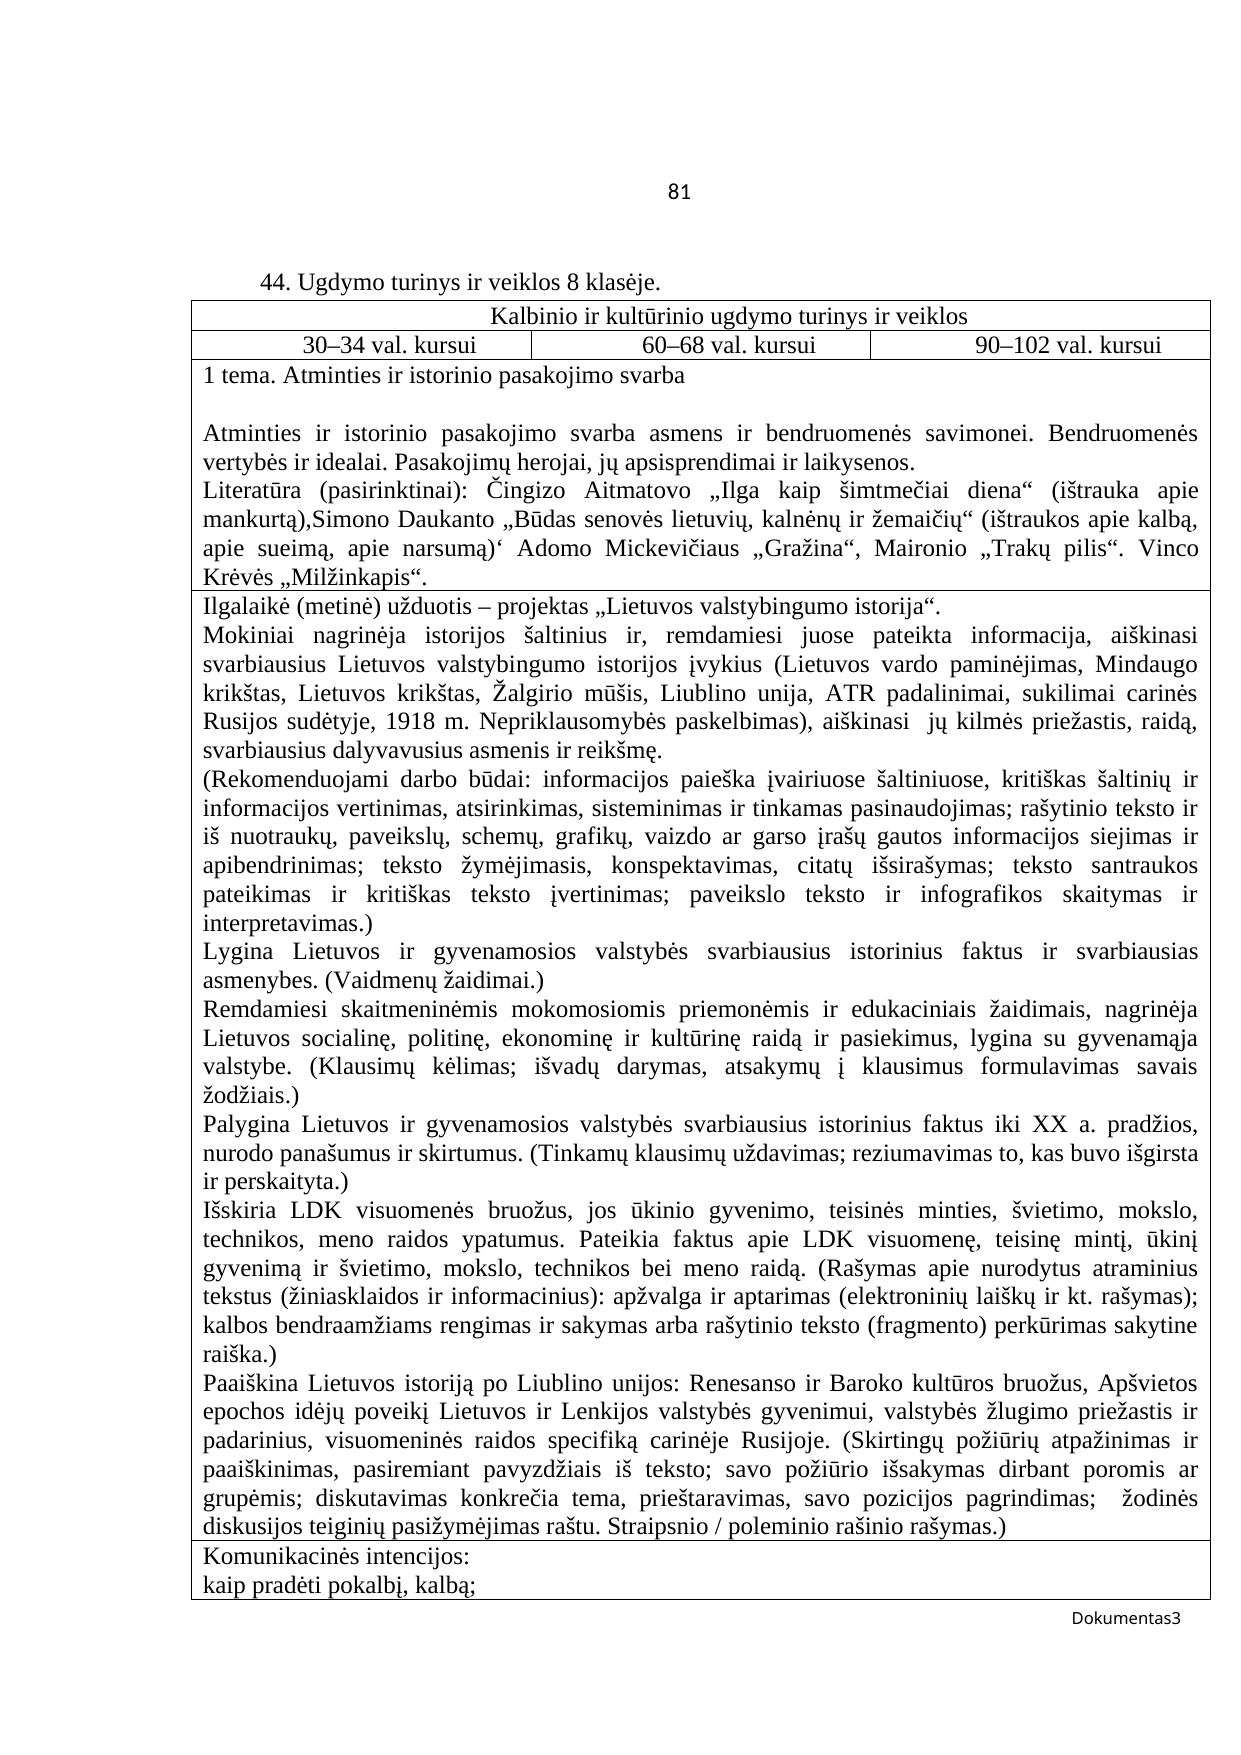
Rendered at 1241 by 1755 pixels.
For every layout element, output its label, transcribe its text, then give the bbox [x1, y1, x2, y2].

text 44. Ugdymo turinys ir veiklos 8 klasėje. [260, 267, 1181, 295]
table_cell 1 tema. Atminties ir istorinio pasakojimo svarba Atminties ir istorinio pasakojimo svarba asmens ir bendruomenės savimonei. Bendruomenės vertybės ir idealai. Pasakojimų herojai, jų apsisprendimai ir laikysenos. Literatūra (pasirinktinai): Čingizo Aitmatovo „Ilga kaip šimtmečiai diena“ (ištrauka apie mankurtą),Simono Daukanto „Būdas senovės lietuvių, kalnėnų ir žemaičių“ (ištraukos apie kalbą, apie sueimą, apie narsumą)‘ Adomo Mickevičiaus „Gražina“, Maironio „Trakų pilis“. Vinco Krėvės „Milžinkapis“. [192, 360, 1210, 590]
table_header Kalbinio ir kultūrinio ugdymo turinys ir veiklos [192, 301, 1210, 329]
table_cell Ilgalaikė (metinė) užduotis – projektas „Lietuvos valstybingumo istorija“. Mokiniai nagrinėja istorijos šaltinius ir, remdamiesi juose pateikta informacija, aiškinasi svarbiausius Lietuvos valstybingumo istorijos įvykius (Lietuvos vardo paminėjimas, Mindaugo krikštas, Lietuvos krikštas, Žalgirio mūšis, Liublino unija, ATR padalinimai, sukilimai carinės Rusijos sudėtyje, 1918 m. Nepriklausomybės paskelbimas), aiškinasi jų kilmės priežastis, raidą, svarbiausius dalyvavusius asmenis ir reikšmę. (Rekomenduojami darbo būdai: informacijos paieška įvairiuose šaltiniuose, kritiškas šaltinių ir informacijos vertinimas, atsirinkimas, sisteminimas ir tinkamas pasinaudojimas; rašytinio teksto ir iš nuotraukų, paveikslų, schemų, grafikų, vaizdo ar garso įrašų gautos informacijos siejimas ir apibendrinimas; teksto žymėjimasis, konspektavimas, citatų išsirašymas; teksto santraukos pateikimas ir kritiškas teksto įvertinimas; paveikslo teksto ir infografikos skaitymas ir interpretavimas.) Lygina Lietuvos ir gyvenamosios valstybės svarbiausius istorinius faktus ir svarbiausias asmenybes. (Vaidmenų žaidimai.) Remdamiesi skaitmeninėmis mokomosiomis priemonėmis ir edukaciniais žaidimais, nagrinėja Lietuvos socialinę, politinę, ekonominę ir kultūrinę raidą ir pasiekimus, lygina su gyvenamąja valstybe. (Klausimų kėlimas; išvadų darymas, atsakymų į klausimus formulavimas savais žodžiais.) Palygina Lietuvos ir gyvenamosios valstybės svarbiausius istorinius faktus iki XX a. pradžios, nurodo panašumus ir skirtumus. (Tinkamų klausimų uždavimas; reziumavimas to, kas buvo išgirsta ir perskaityta.) Išskiria LDK visuomenės bruožus, jos ūkinio gyvenimo, teisinės minties, švietimo, mokslo, technikos, meno raidos ypatumus. Pateikia faktus apie LDK visuomenę, teisinę mintį, ūkinį gyvenimą ir švietimo, mokslo, technikos bei meno raidą. (Rašymas apie nurodytus atraminius tekstus (žiniasklaidos ir informacinius): apžvalga ir aptarimas (elektroninių laiškų ir kt. rašymas); kalbos bendraamžiams rengimas ir sakymas arba rašytinio teksto (fragmento) perkūrimas sakytine raiška.) Paaiškina Lietuvos istoriją po Liublino unijos: Renesanso ir Baroko kultūros bruožus, Apšvietos epochos idėjų poveikį Lietuvos ir Lenkijos valstybės gyvenimui, valstybės žlugimo priežastis ir padarinius, visuomeninės raidos specifiką carinėje Rusijoje. (Skirtingų požiūrių atpažinimas ir paaiškinimas, pasiremiant pavyzdžiais iš teksto; savo požiūrio išsakymas dirbant poromis ar grupėmis; diskutavimas konkrečia tema, prieštaravimas, savo pozicijos pagrindimas; žodinės diskusijos teiginių pasižymėjimas raštu. Straipsnio / poleminio rašinio rašymas.) [192, 591, 1210, 1540]
table_cell 30–34 val. kursui [192, 331, 531, 359]
table_cell Komunikacinės intencijos: kaip pradėti pokalbį, kalbą; [192, 1541, 1210, 1599]
table_cell 90–102 val. kursui [871, 331, 1210, 359]
table_cell 60–68 val. kursui [532, 331, 870, 359]
